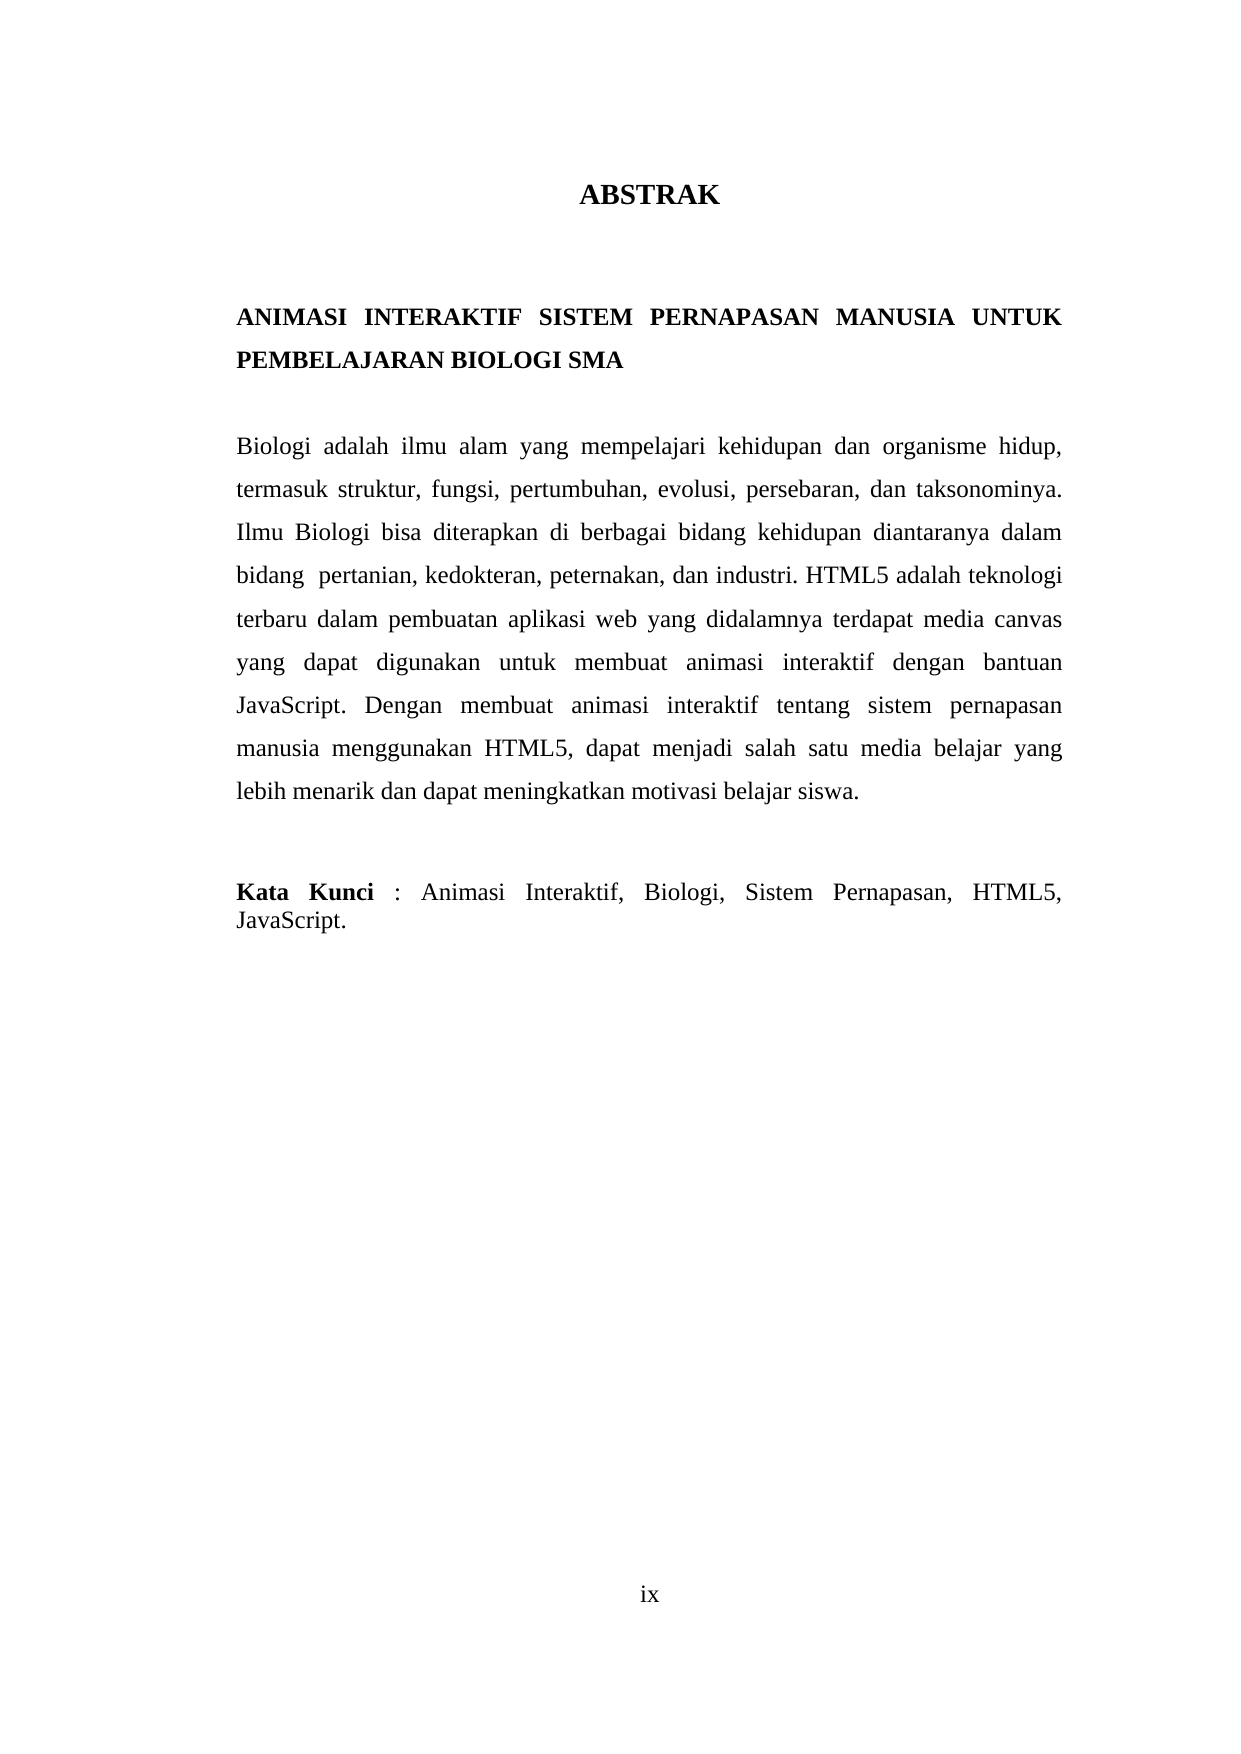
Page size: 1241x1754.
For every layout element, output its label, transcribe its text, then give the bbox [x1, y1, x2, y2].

text Biologi adalah ilmu alam yang mempelajari kehidupan dan organisme hidup, termasuk struktur, fungsi, pertumbuhan, evolusi, persebaran, dan taksonominya. Ilmu Biologi bisa diterapkan di berbagai bidang kehidupan diantaranya dalam bidang pertanian, kedokteran, peternakan, dan industri. HTML5 adalah teknologi terbaru dalam pembuatan aplikasi web yang didalamnya terdapat media canvas yang dapat digunakan untuk membuat animasi interaktif dengan bantuan JavaScript. Dengan membuat animasi interaktif tentang sistem pernapasan manusia menggunakan HTML5, dapat menjadi salah satu media belajar yang lebih menarik dan dapat meningkatkan motivasi belajar siswa. [236, 431, 1063, 805]
subtitle ABSTRAK [236, 177, 1063, 211]
text Kata Kunci : Animasi Interaktif, Biologi, Sistem Pernapasan, HTML5, JavaScript. [236, 877, 1063, 934]
text ANIMASI INTERAKTIF SISTEM PERNAPASAN MANUSIA UNTUK PEMBELAJARAN BIOLOGI SMA [236, 302, 1063, 374]
